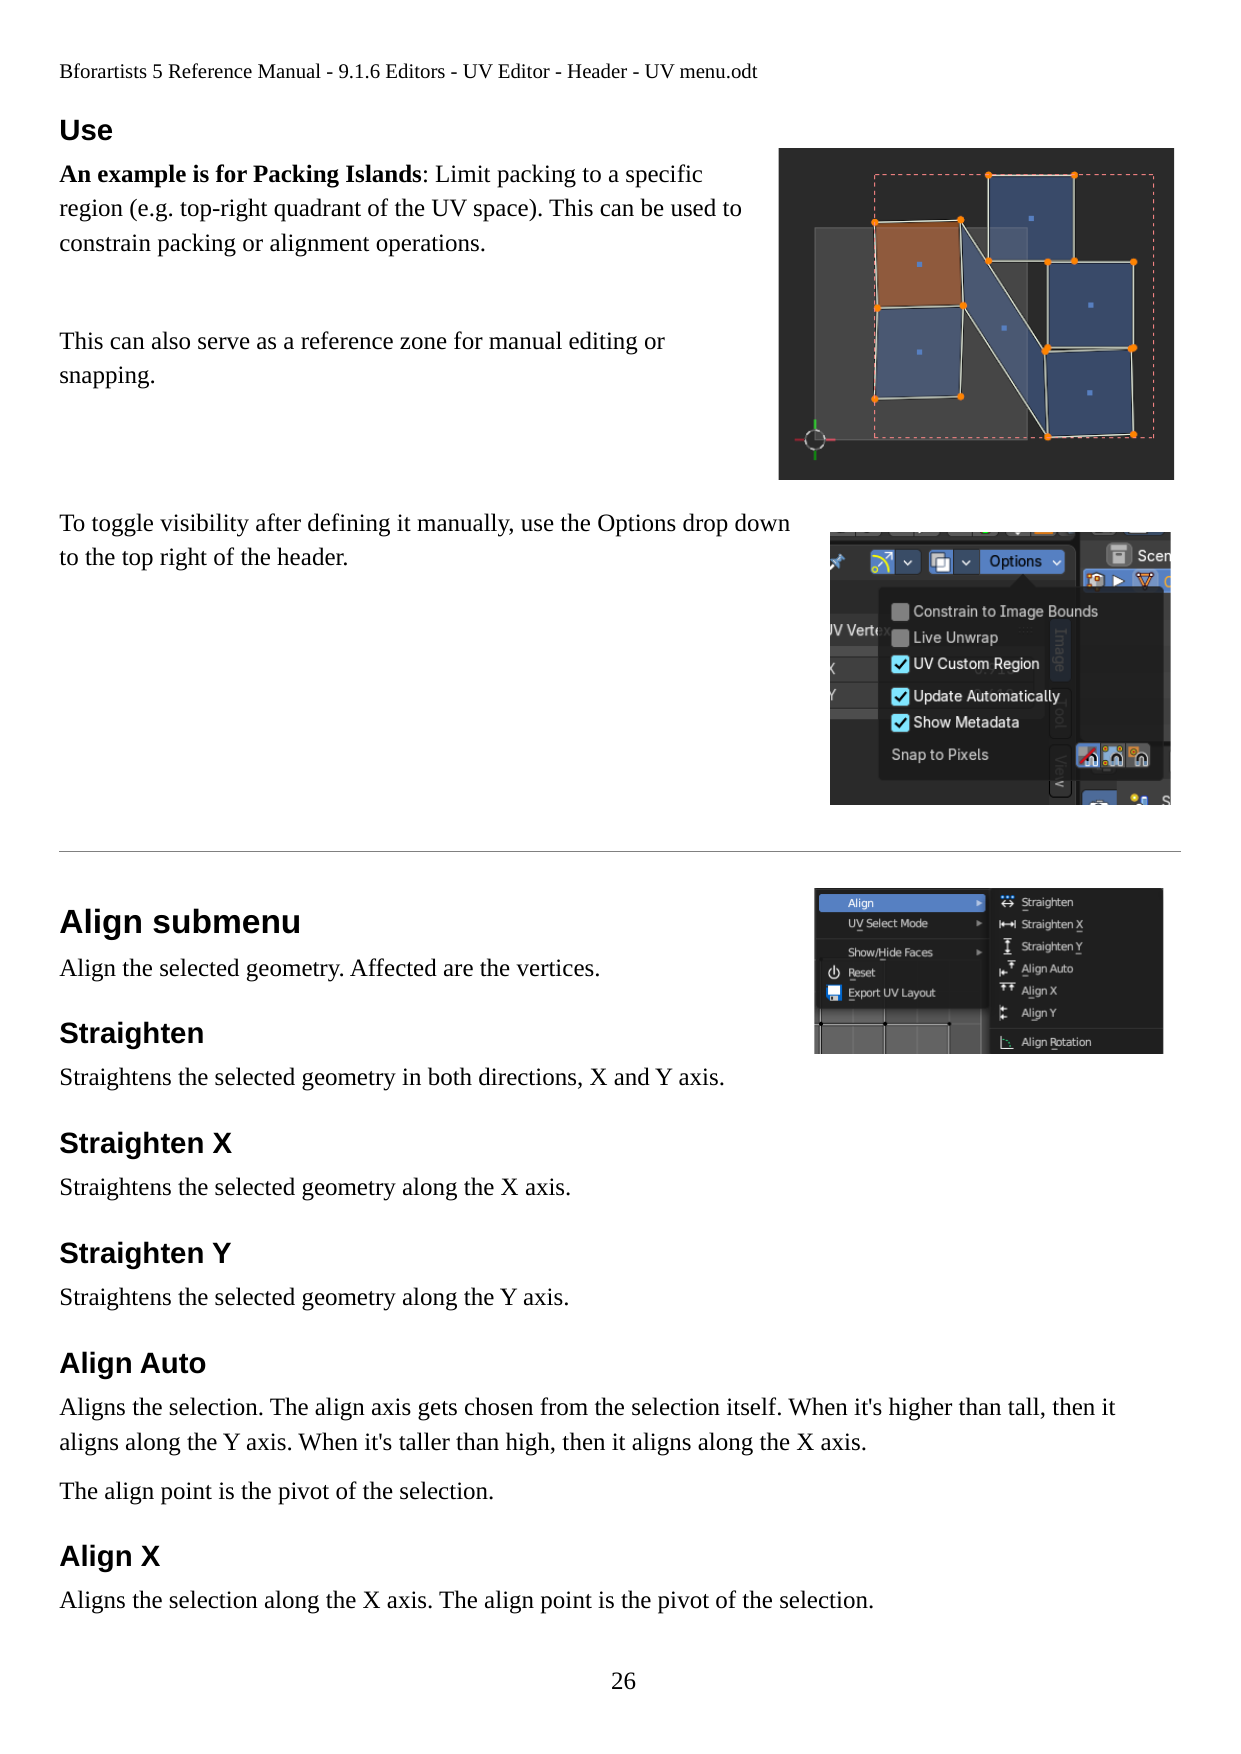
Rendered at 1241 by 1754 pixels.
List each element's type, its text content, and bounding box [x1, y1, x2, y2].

subtitle Use [59, 113, 1181, 146]
text Aligns the selection. The align axis gets chosen from the selection itself. When it's higher than tall, then it aligns along the Y axis. When it's taller than high, then it aligns along the X axis. [59, 1392, 1181, 1455]
subtitle Straighten X [59, 1126, 1181, 1160]
text Straightens the selected geometry along the Y axis. [59, 1282, 1181, 1311]
subtitle Straighten [59, 1016, 814, 1050]
subtitle Align submenu [59, 901, 814, 940]
subtitle Straighten Y [59, 1236, 1181, 1270]
subtitle [1164, 1016, 1181, 1050]
text Align the selected geometry. Affected are the vertices. [59, 953, 814, 981]
picture [778, 148, 1175, 480]
subtitle Align Auto [59, 1346, 1181, 1380]
picture [814, 888, 1164, 1054]
text This can also serve as a reference zone for manual editing or snapping. [59, 326, 778, 389]
text Aligns the selection along the X axis. The align point is the pivot of the selection. [59, 1586, 1181, 1614]
text An example is for Packing Islands: Limit packing to a specific region (e.g. top-right quadrant of the UV space). This can be used to constrain packing or alignment operations. [59, 159, 778, 257]
text To toggle visibility after defining it manually, use the Options drop down to the top right of the header. [59, 508, 1181, 571]
text Straightens the selected geometry along the X axis. [59, 1172, 1181, 1201]
picture [830, 532, 1171, 805]
text The align point is the pivot of the selection. [59, 1476, 1181, 1504]
subtitle [1164, 901, 1181, 940]
subtitle Align X [59, 1539, 1181, 1573]
text Straightens the selected geometry in both directions, X and Y axis. [59, 1062, 1181, 1091]
